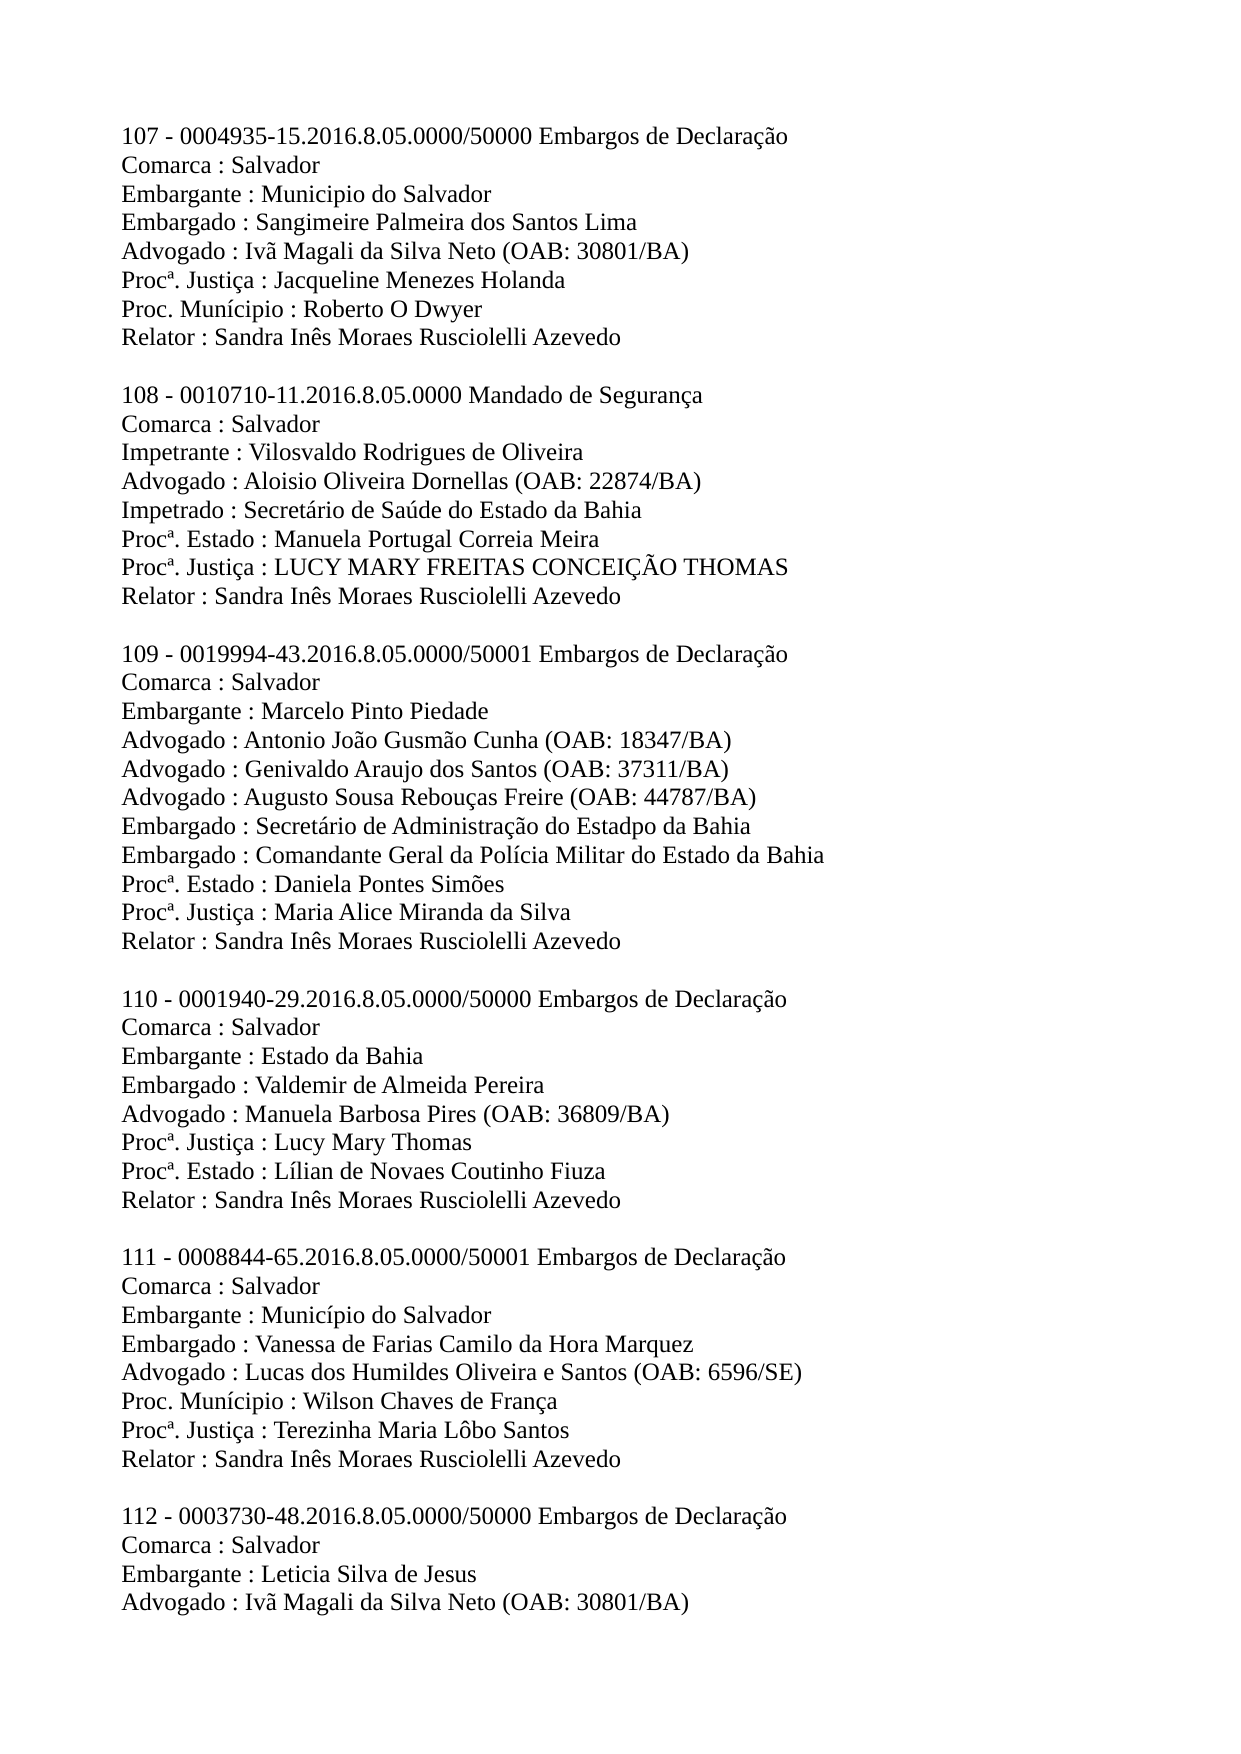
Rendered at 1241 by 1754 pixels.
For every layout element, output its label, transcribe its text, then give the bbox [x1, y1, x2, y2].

table_header 107 - 0004935-15.2016.8.05.0000/50000 Embargos de Declaração Comarca : Salvador Embargante : Municipio do Salvador Embargado : Sangimeire Palmeira dos Santos Lima Advogado : Ivã Magali da Silva Neto (OAB: 30801/BA) Procª. Justiça : Jacqueline Menezes Holanda Proc. Munícipio : Roberto O Dwyer Relator : Sandra Inês Moraes Rusciolelli Azevedo 108 - 0010710-11.2016.8.05.0000 Mandado de Segurança Comarca : Salvador Impetrante : Vilosvaldo Rodrigues de Oliveira Advogado : Aloisio Oliveira Dornellas (OAB: 22874/BA) Impetrado : Secretário de Saúde do Estado da Bahia Procª. Estado : Manuela Portugal Correia Meira Procª. Justiça : LUCY MARY FREITAS CONCEIÇÃO THOMAS Relator : Sandra Inês Moraes Rusciolelli Azevedo 109 - 0019994-43.2016.8.05.0000/50001 Embargos de Declaração Comarca : Salvador Embargante : Marcelo Pinto Piedade Advogado : Antonio João Gusmão Cunha (OAB: 18347/BA) Advogado : Genivaldo Araujo dos Santos (OAB: 37311/BA) Advogado : Augusto Sousa Rebouças Freire (OAB: 44787/BA) Embargado : Secretário de Administração do Estadpo da Bahia Embargado : Comandante Geral da Polícia Militar do Estado da Bahia Procª. Estado : Daniela Pontes Simões Procª. Justiça : Maria Alice Miranda da Silva Relator : Sandra Inês Moraes Rusciolelli Azevedo 110 - 0001940-29.2016.8.05.0000/50000 Embargos de Declaração Comarca : Salvador Embargante : Estado da Bahia Embargado : Valdemir de Almeida Pereira Advogado : Manuela Barbosa Pires (OAB: 36809/BA) Procª. Justiça : Lucy Mary Thomas Procª. Estado : Lílian de Novaes Coutinho Fiuza Relator : Sandra Inês Moraes Rusciolelli Azevedo 111 - 0008844-65.2016.8.05.0000/50001 Embargos de Declaração Comarca : Salvador Embargante : Município do Salvador Embargado : Vanessa de Farias Camilo da Hora Marquez Advogado : Lucas dos Humildes Oliveira e Santos (OAB: 6596/SE) Proc. Munícipio : Wilson Chaves de França Procª. Justiça : Terezinha Maria Lôbo Santos Relator : Sandra Inês Moraes Rusciolelli Azevedo 112 - 0003730-48.2016.8.05.0000/50000 Embargos de Declaração Comarca : Salvador Embargante : Leticia Silva de Jesus Advogado : Ivã Magali da Silva Neto (OAB: 30801/BA) [118, 118, 1122, 1619]
